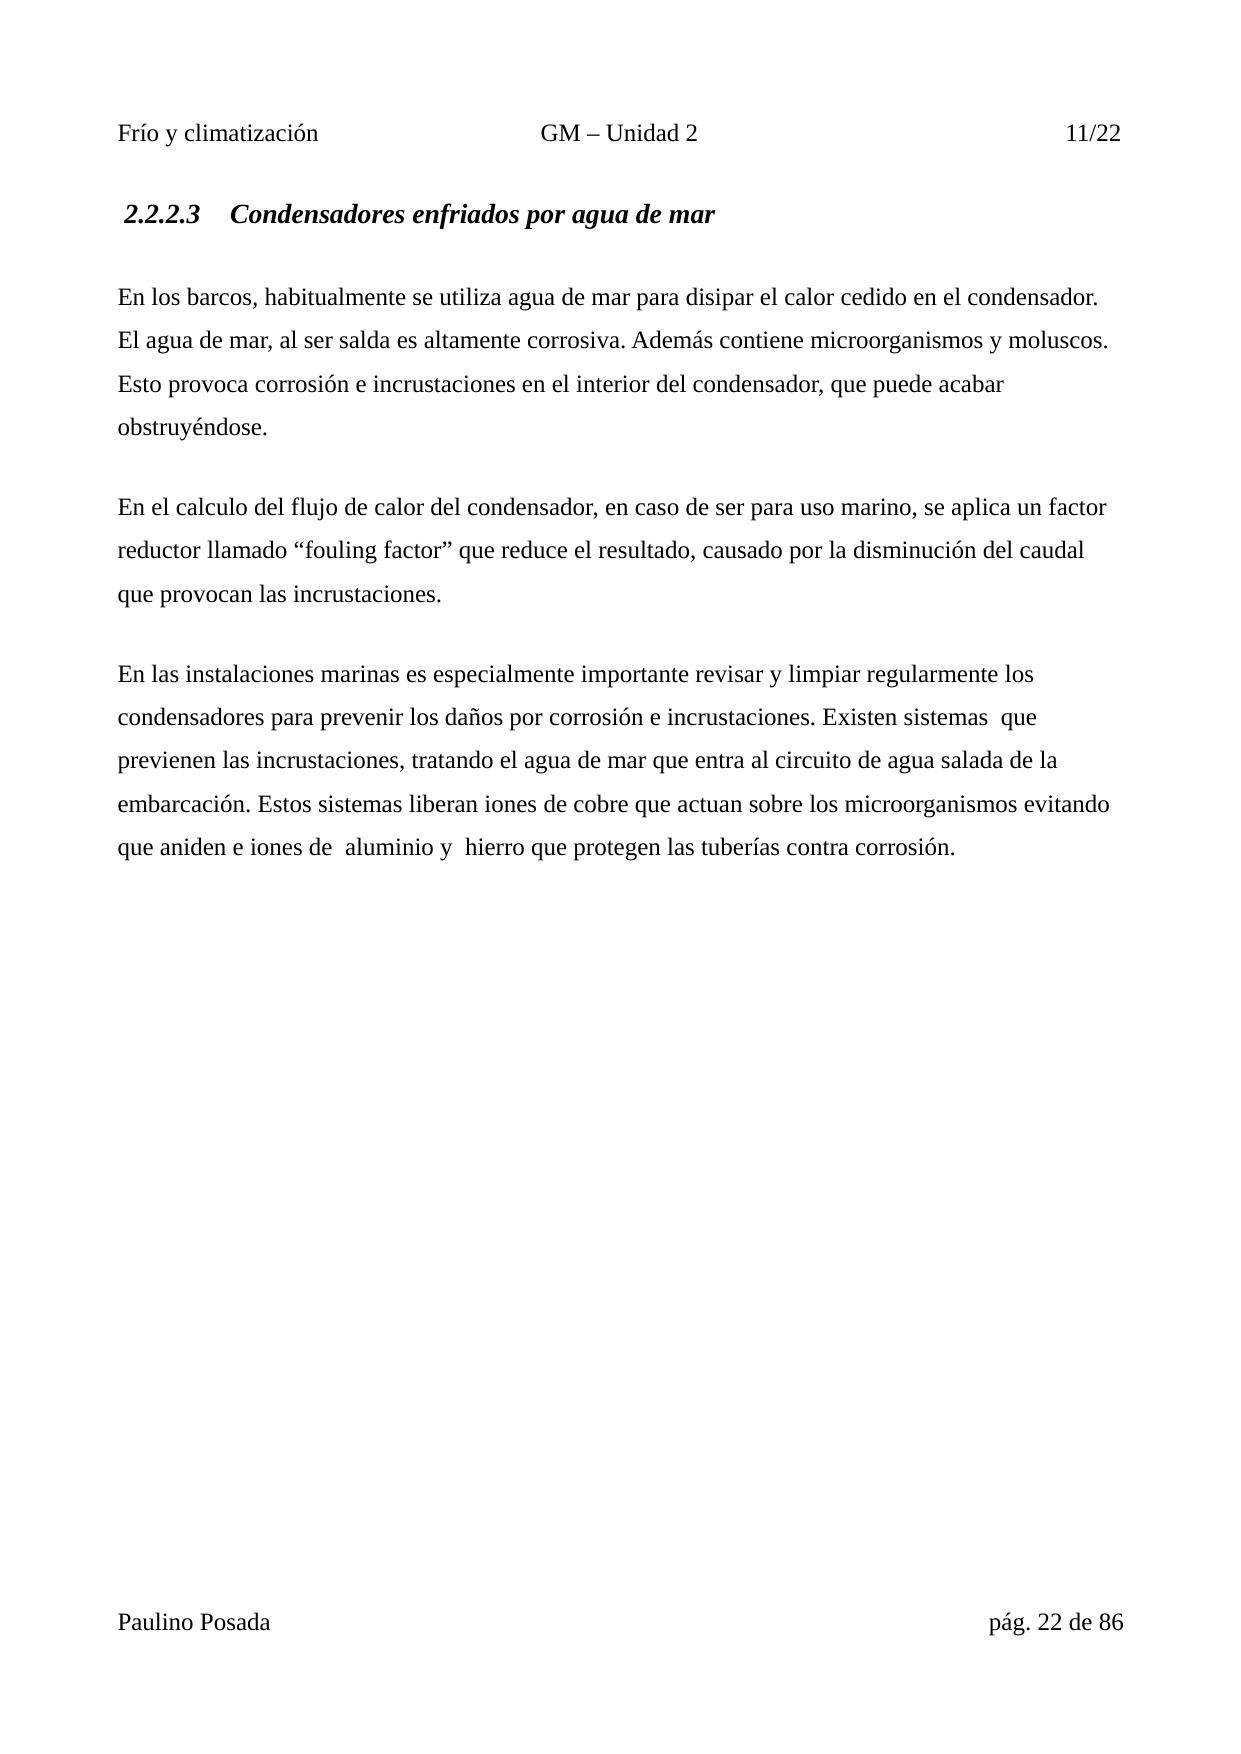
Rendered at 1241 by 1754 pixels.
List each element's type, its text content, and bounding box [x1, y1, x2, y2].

subtitle Condensadores enfriados por agua de mar [117, 197, 1123, 229]
text En las instalaciones marinas es especialmente importante revisar y limpiar regularmente los condensadores para prevenir los daños por corrosión e incrustaciones. Existen sistemas que previenen las incrustaciones, tratando el agua de mar que entra al circuito de agua salada de la embarcación. Estos sistemas liberan iones de cobre que actuan sobre los microorganismos evitando que aniden e iones de aluminio y hierro que protegen las tuberías contra corrosión. [117, 659, 1123, 861]
text En el calculo del flujo de calor del condensador, en caso de ser para uso marino, se aplica un factor reductor llamado “fouling factor” que reduce el resultado, causado por la disminución del caudal que provocan las incrustaciones. [117, 492, 1123, 607]
text En los barcos, habitualmente se utiliza agua de mar para disipar el calor cedido en el condensador. El agua de mar, al ser salda es altamente corrosiva. Además contiene microorganismos y moluscos. Esto provoca corrosión e incrustaciones en el interior del condensador, que puede acabar obstruyéndose. [117, 282, 1123, 441]
